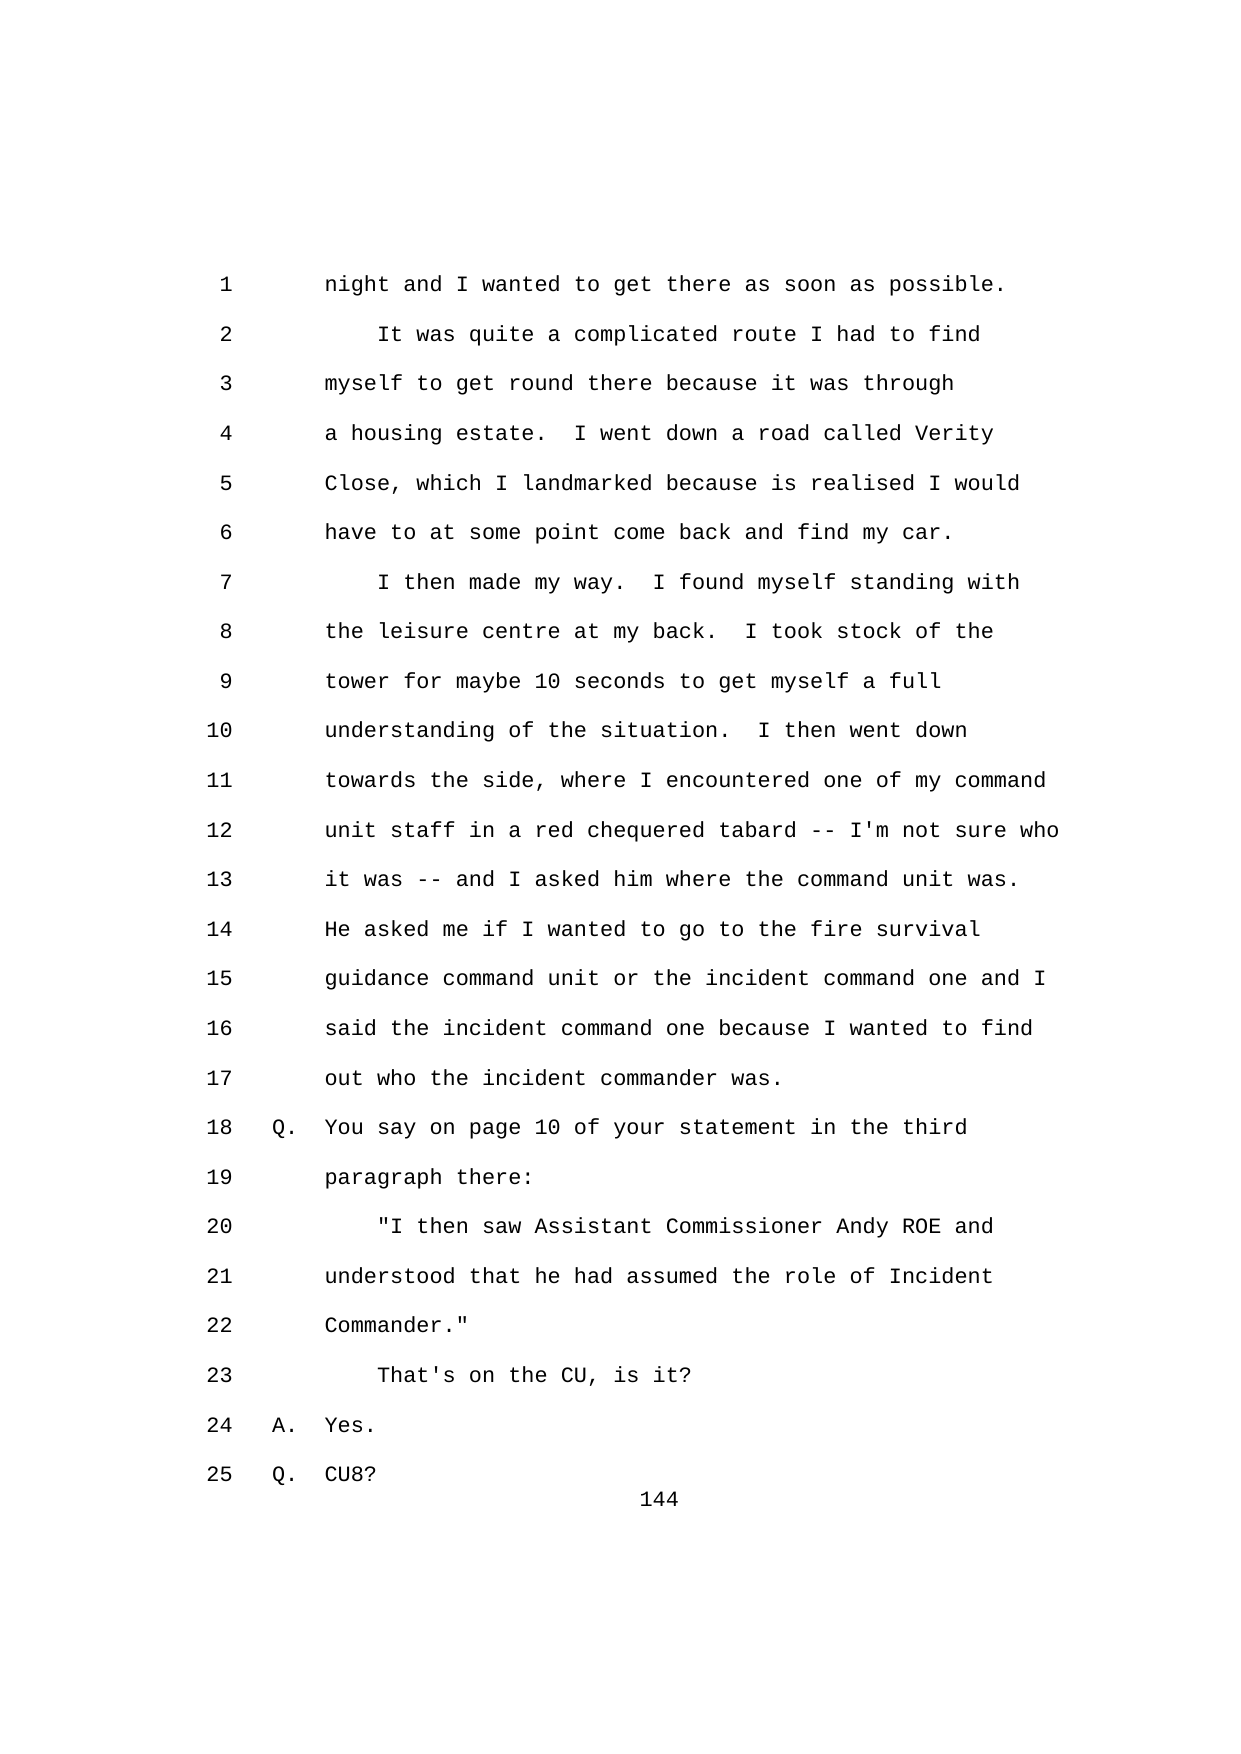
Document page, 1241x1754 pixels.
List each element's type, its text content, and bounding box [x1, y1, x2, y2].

text 16 said the incident command one because I wanted to find [75, 1017, 1165, 1042]
text 13 it was -- and I asked him where the command unit was. [75, 868, 1165, 893]
text 24 A. Yes. [75, 1414, 1165, 1438]
text 20 "I then saw Assistant Commissioner Andy ROE and [75, 1215, 1165, 1240]
text 6 have to at some point come back and find my car. [75, 521, 1165, 546]
text 3 myself to get round there because it was through [75, 372, 1165, 397]
text 15 guidance command unit or the incident command one and I [75, 967, 1165, 992]
text 23 That's on the CU, is it? [75, 1364, 1165, 1389]
text 9 tower for maybe 10 seconds to get myself a full [75, 670, 1165, 695]
text 10 understanding of the situation. I then went down [75, 719, 1165, 744]
text 14 He asked me if I wanted to go to the fire survival [75, 918, 1165, 943]
text 19 paragraph there: [75, 1166, 1165, 1191]
text 17 out who the incident commander was. [75, 1067, 1165, 1091]
text 21 understood that he had assumed the role of Incident [75, 1265, 1165, 1290]
text 8 the leisure centre at my back. I took stock of the [75, 620, 1165, 645]
text 22 Commander." [75, 1314, 1165, 1339]
text 11 towards the side, where I encountered one of my command [75, 769, 1165, 794]
text 4 a housing estate. I went down a road called Verity [75, 422, 1165, 447]
text 12 unit staff in a red chequered tabard -- I'm not sure who [75, 819, 1165, 843]
text 18 Q. You say on page 10 of your statement in the third [75, 1116, 1165, 1141]
text 5 Close, which I landmarked because is realised I would [75, 472, 1165, 496]
text 2 It was quite a complicated route I had to find [75, 323, 1165, 348]
text 25 Q. CU8? [75, 1463, 1165, 1488]
text 144 [75, 1488, 1165, 1513]
text 7 I then made my way. I found myself standing with [75, 571, 1165, 596]
text 1 night and I wanted to get there as soon as possible. [75, 273, 1165, 298]
